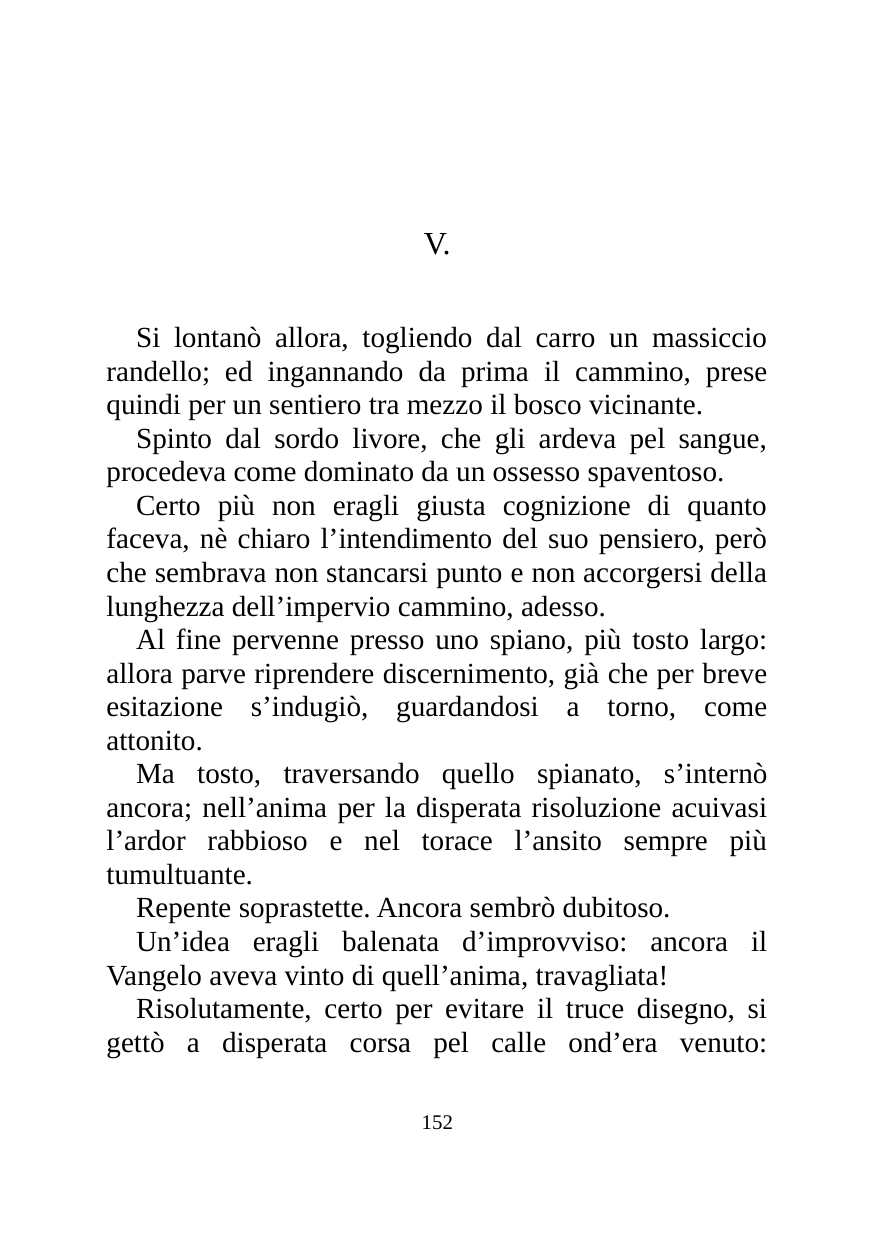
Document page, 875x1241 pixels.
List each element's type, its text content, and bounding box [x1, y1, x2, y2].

text Al fine pervenne presso uno spiano, più tosto largo: allora parve riprendere discernimento, già che per breve esitazione s’indugiò, guardandosi a torno, come attonito. [106, 622, 768, 756]
text Repente soprastette. Ancora sembrò dubitoso. [106, 891, 768, 924]
subtitle V. [106, 224, 768, 261]
text Certo più non eragli giusta cognizione di quanto faceva, nè chiaro l’intendimento del suo pensiero, però che sembrava non stancarsi punto e non accorgersi della lunghezza dell’impervio cammino, adesso. [106, 488, 768, 622]
text Ma tosto, traversando quello spianato, s’internò ancora; nell’anima per la disperata risoluzione acuivasi l’ardor rabbioso e nel torace l’ansito sempre più tumultuante. [106, 756, 768, 891]
text Spinto dal sordo livore, che gli ardeva pel sangue, procedeva come dominato da un ossesso spaventoso. [106, 421, 768, 488]
text Risolutamente, certo per evitare il truce disegno, si gettò a disperata corsa pel calle ond’era venuto: [106, 991, 768, 1058]
text Si lontanò allora, togliendo dal carro un massiccio randello; ed ingannando da prima il cammino, prese quindi per un sentiero tra mezzo il bosco vicinante. [106, 320, 768, 421]
text Un’idea eragli balenata d’improvviso: ancora il Vangelo aveva vinto di quell’anima, travagliata! [106, 924, 768, 991]
